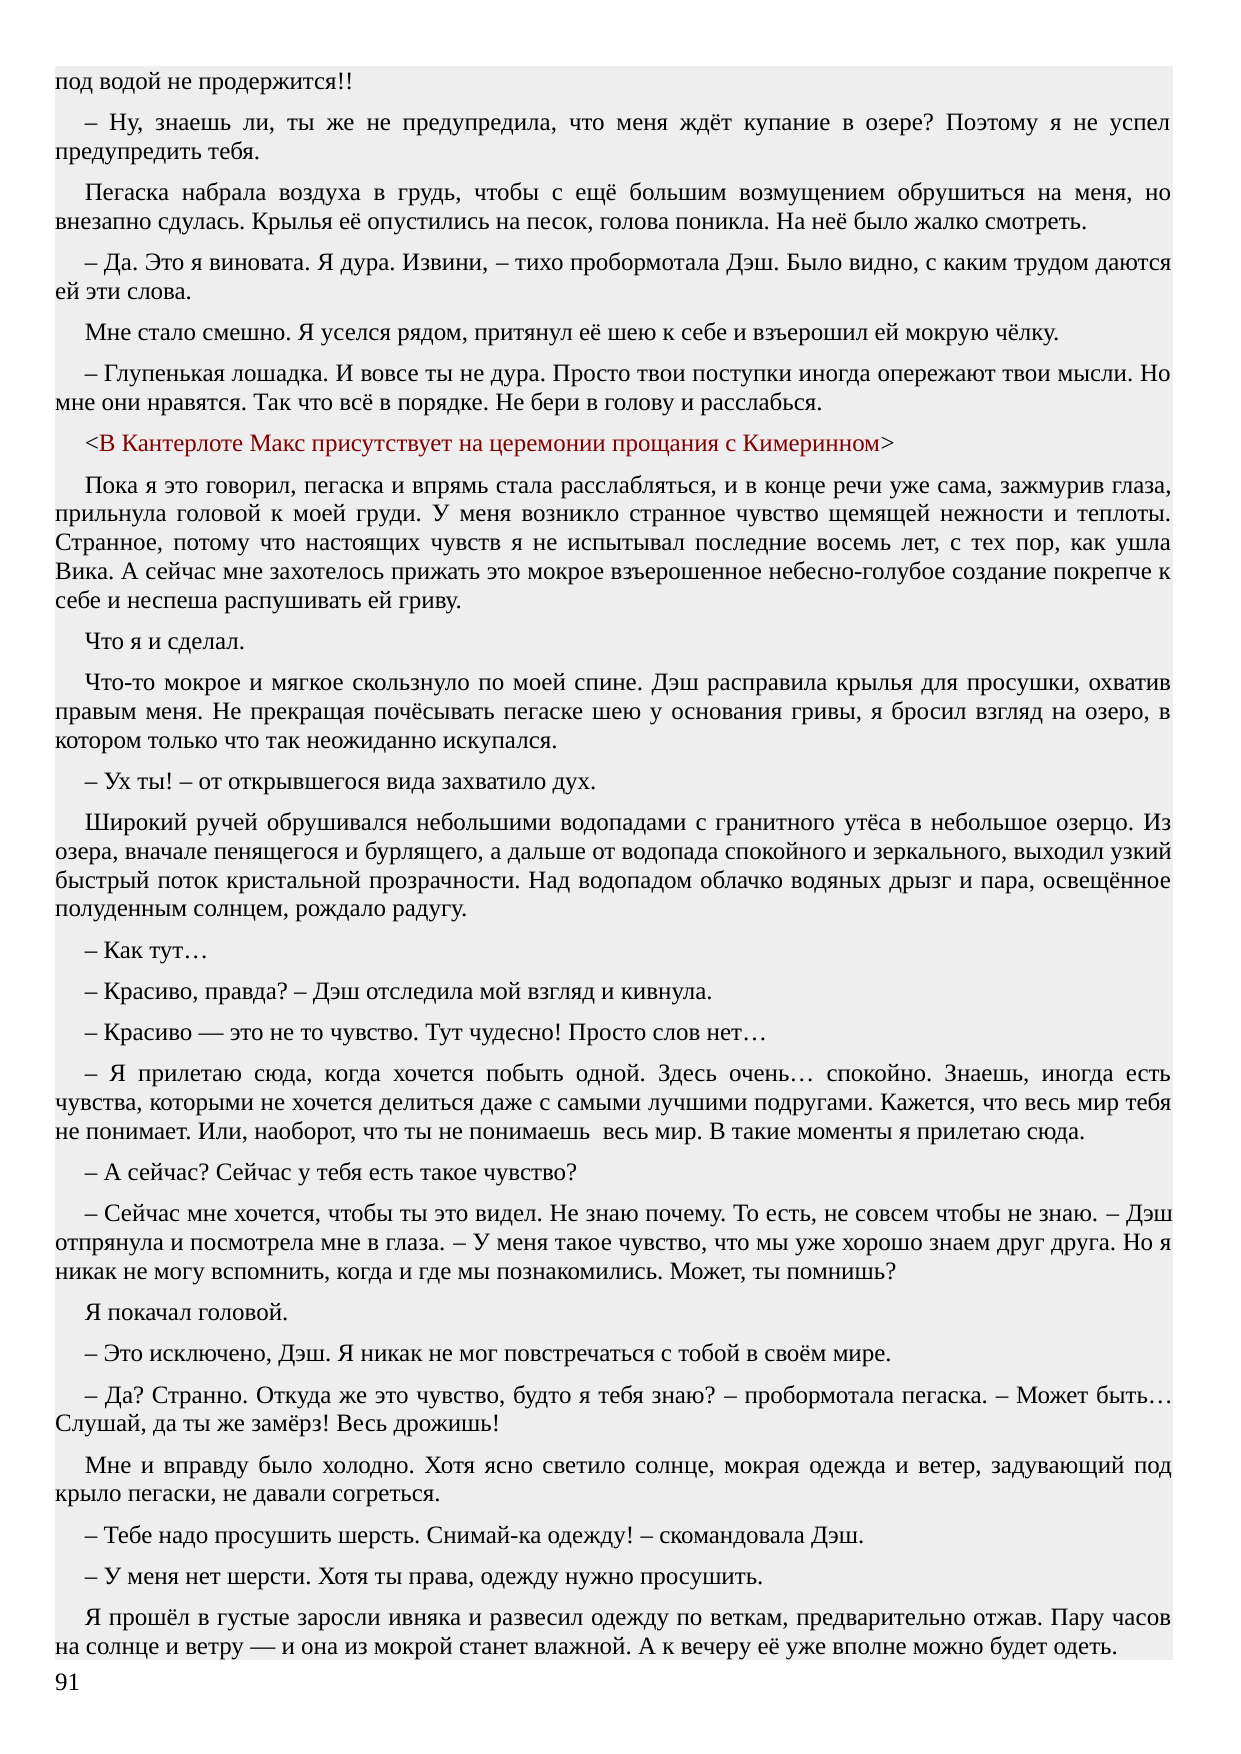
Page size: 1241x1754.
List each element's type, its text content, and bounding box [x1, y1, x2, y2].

text Я покачал головой. [55, 1297, 1173, 1326]
text Широкий ручей обрушивался небольшими водопадами с гранитного утёса в небольшое озерцо. Из озера, вначале пенящегося и бурлящего, а дальше от водопада спокойного и зеркального, выходил узкий быстрый поток кристальной прозрачности. Над водопадом облачко водяных дрызг и пара, освещённое полуденным солнцем, рождало радугу. [55, 807, 1173, 922]
text Что-то мокрое и мягкое скользнуло по моей спине. Дэш расправила крылья для просушки, охватив правым меня. Не прекращая почёсывать пегаске шею у основания гривы, я бросил взгляд на озеро, в котором только что так неожиданно искупался. [55, 667, 1173, 753]
text – Я прилетаю сюда, когда хочется побыть одной. Здесь очень… спокойно. Знаешь, иногда есть чувства, которыми не хочется делиться даже с самыми лучшими подругами. Кажется, что весь мир тебя не понимает. Или, наоборот, что ты не понимаешь весь мир. В такие моменты я прилетаю сюда. [55, 1058, 1173, 1145]
text – Да? Странно. Откуда же это чувство, будто я тебя знаю? – пробормотала пегаска. – Может быть… Слушай, да ты же замёрз! Весь дрожишь! [55, 1380, 1173, 1437]
text Пегаска набрала воздуха в грудь, чтобы с ещё большим возмущением обрушиться на меня, но внезапно сдулась. Крылья её опустились на песок, голова поникла. На неё было жалко смотреть. [55, 177, 1173, 235]
text – Глупенькая лошадка. И вовсе ты не дура. Просто твои поступки иногда опережают твои мысли. Но мне они нравятся. Так что всё в порядке. Не бери в голову и расслабься. [55, 358, 1173, 416]
text под водой не продержится!! [55, 66, 1173, 95]
text – Красиво — это не то чувство. Тут чудесно! Просто слов нет… [55, 1017, 1173, 1046]
text – Это исключено, Дэш. Я никак не мог повстречаться с тобой в своём мире. [55, 1338, 1173, 1367]
text – Тебе надо просушить шерсть. Снимай-ка одежду! – скомандовала Дэш. [55, 1520, 1173, 1548]
text – Сейчас мне хочется, чтобы ты это видел. Не знаю почему. То есть, не совсем чтобы не знаю. – Дэш отпрянула и посмотрела мне в глаза. – У меня такое чувство, что мы уже хорошо знаем друг друга. Но я никак не могу вспомнить, когда и где мы познакомились. Может, ты помнишь? [55, 1198, 1173, 1285]
text – У меня нет шерсти. Хотя ты права, одежду нужно просушить. [55, 1561, 1173, 1590]
text – Ну, знаешь ли, ты же не предупредила, что меня ждёт купание в озере? Поэтому я не успел предупредить тебя. [55, 107, 1173, 165]
text – Ух ты! – от открывшегося вида захватило дух. [55, 766, 1173, 795]
text – Красиво, правда? – Дэш отследила мой взгляд и кивнула. [55, 976, 1173, 1005]
text Я прошёл в густые заросли ивняка и развесил одежду по веткам, предварительно отжав. Пару часов на солнце и ветру — и она из мокрой станет влажной. А к вечеру её уже вполне можно будет одеть. [55, 1602, 1173, 1660]
text Пока я это говорил, пегаска и впрямь стала расслабляться, и в конце речи уже сама, зажмурив глаза, прильнула головой к моей груди. У меня возникло странное чувство щемящей нежности и теплоты. Странное, потому что настоящих чувств я не испытывал последние восемь лет, с тех пор, как ушла Вика. А сейчас мне захотелось прижать это мокрое взъерошенное небесно-голубое создание покрепче к себе и неспеша распушивать ей гриву. [55, 470, 1173, 613]
text Что я и сделал. [55, 626, 1173, 655]
text <В Кантерлоте Макс присутствует на церемонии прощания с Кимеринном> [55, 428, 1173, 457]
text Мне и вправду было холодно. Хотя ясно светило солнце, мокрая одежда и ветер, задувающий под крыло пегаски, не давали согреться. [55, 1450, 1173, 1507]
text – Да. Это я виновата. Я дура. Извини, – тихо пробормотала Дэш. Было видно, с каким трудом даются ей эти слова. [55, 247, 1173, 305]
text Мне стало смешно. Я уселся рядом, притянул её шею к себе и взъерошил ей мокрую чёлку. [55, 317, 1173, 346]
text – Как тут… [55, 935, 1173, 963]
text – А сейчас? Сейчас у тебя есть такое чувство? [55, 1157, 1173, 1186]
